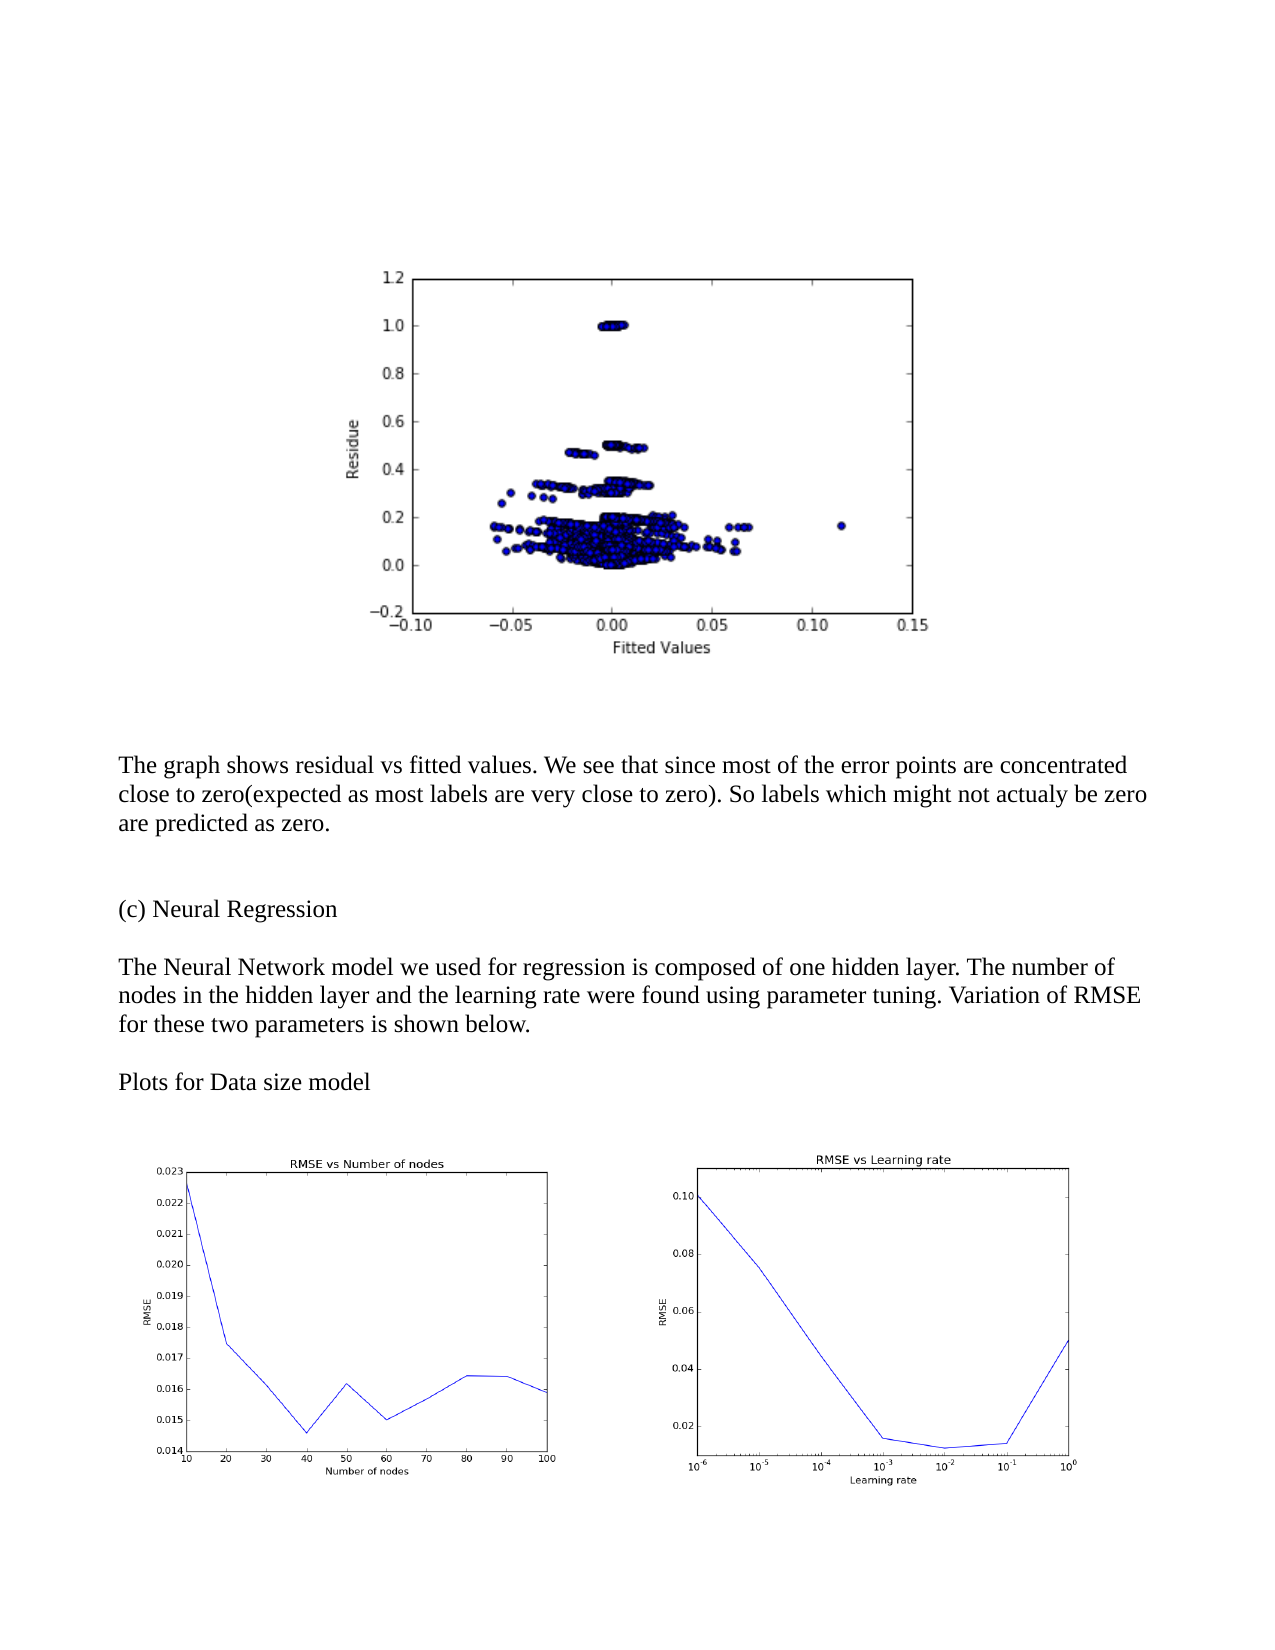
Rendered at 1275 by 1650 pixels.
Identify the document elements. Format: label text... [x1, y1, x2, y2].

picture [336, 261, 939, 667]
picture [637, 1132, 1116, 1491]
text (c) Neural Regression [118, 894, 1157, 923]
text The Neural Network model we used for regression is composed of one hidden layer. The number of nodes in the hidden layer and the learning rate were found using parameter tuning. Variation of RMSE for these two parameters is shown below. [118, 952, 1157, 1038]
picture [128, 1137, 593, 1486]
text The graph shows residual vs fitted values. We see that since most of the error points are concentrated close to zero(expected as most labels are very close to zero). So labels which might not actualy be zero are predicted as zero. [118, 751, 1157, 837]
text Plots for Data size model [118, 1067, 1157, 1096]
